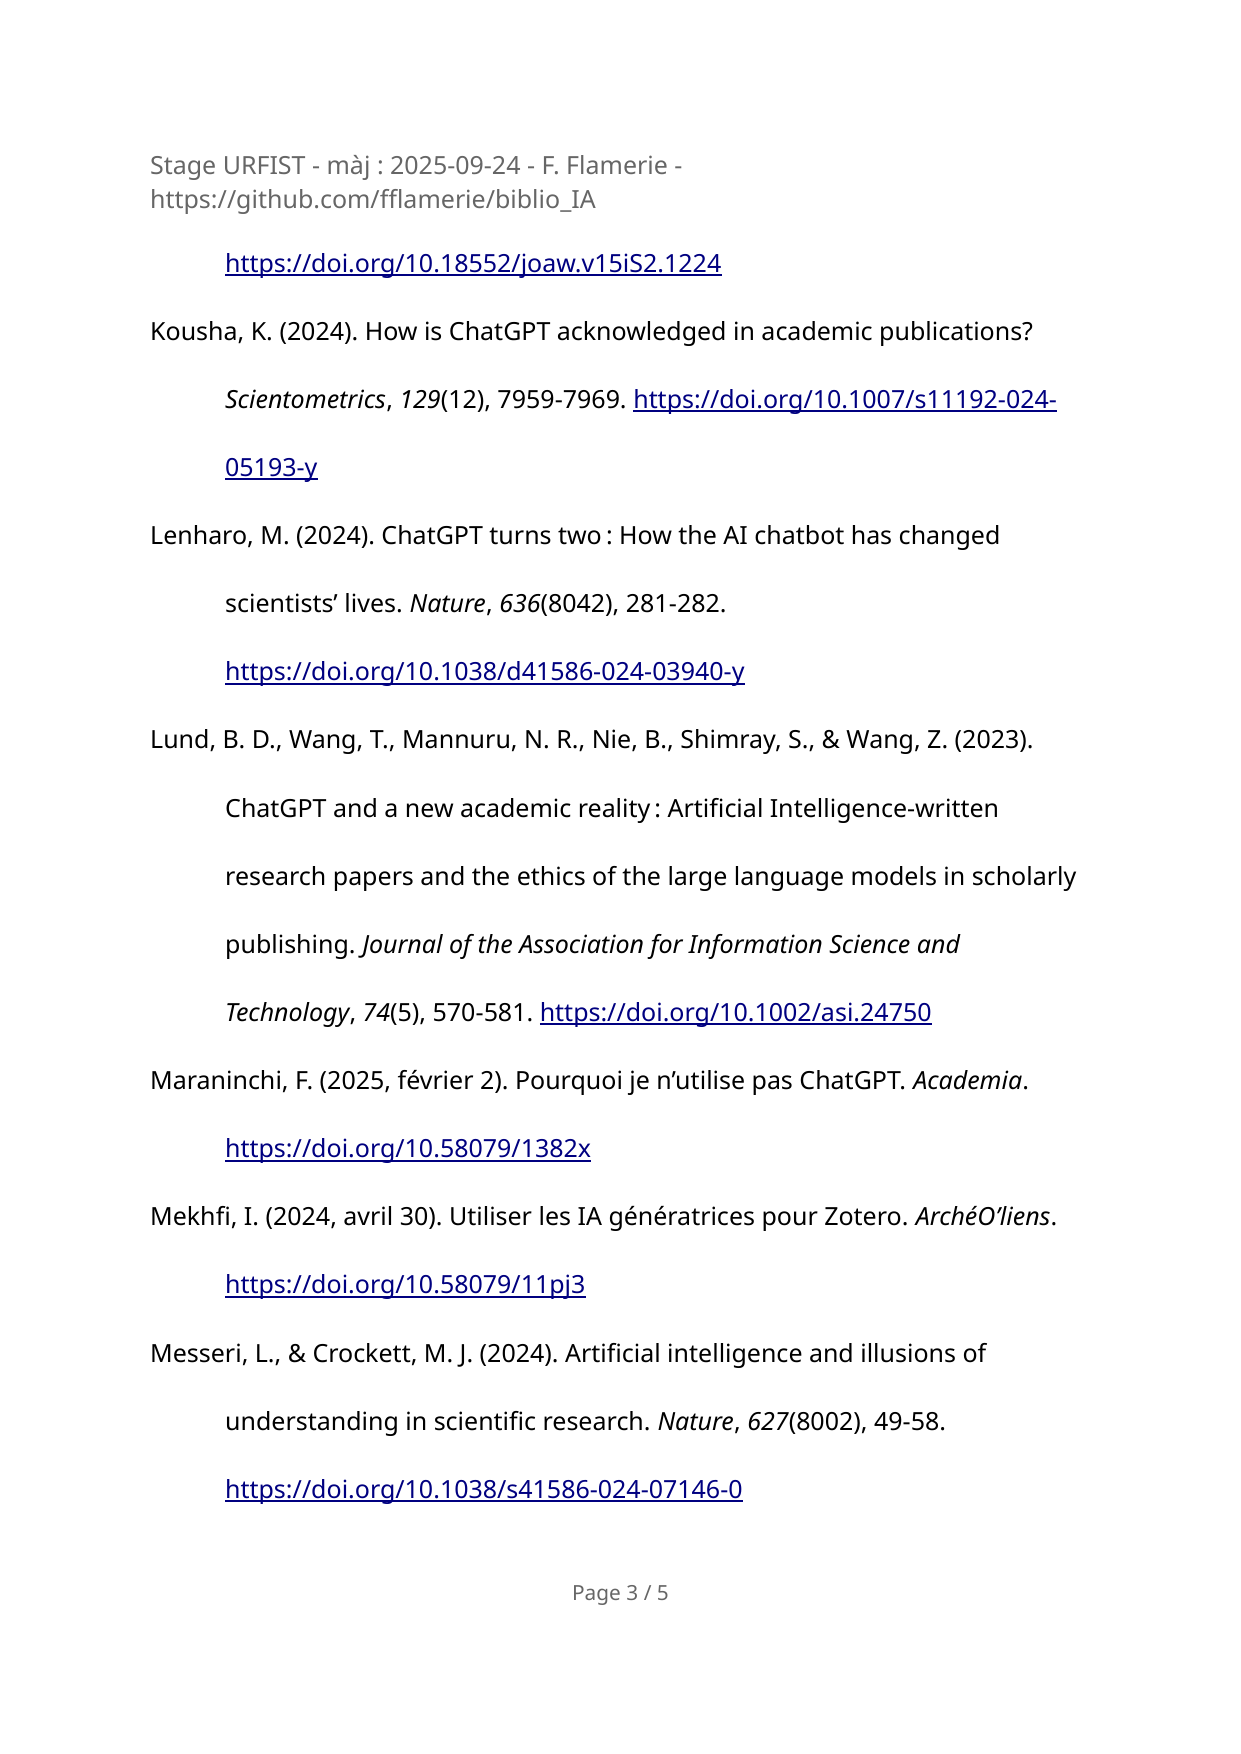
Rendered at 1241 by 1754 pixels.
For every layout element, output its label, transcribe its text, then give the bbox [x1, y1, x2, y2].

text https://doi.org/10.18552/joaw.v15iS2.1224 [150, 245, 1090, 279]
text Lenharo, M. (2024). ChatGPT turns two : How the AI chatbot has changed scientists’ lives. Nature, 636(8042), 281‑282. https://doi.org/10.1038/d41586-024-03940-y [150, 518, 1090, 688]
text Messeri, L., & Crockett, M. J. (2024). Artificial intelligence and illusions of understanding in scientific research. Nature, 627(8002), 49‑58. https://doi.org/10.1038/s41586-024-07146-0 [150, 1335, 1090, 1506]
text Kousha, K. (2024). How is ChatGPT acknowledged in academic publications? Scientometrics, 129(12), 7959‑7969. https://doi.org/10.1007/s11192-024-05193-y [150, 313, 1090, 484]
text Maraninchi, F. (2025, février 2). Pourquoi je n’utilise pas ChatGPT. Academia. https://doi.org/10.58079/1382x [150, 1063, 1090, 1165]
text Mekhfi, I. (2024, avril 30). Utiliser les IA génératrices pour Zotero. ArchéO’liens. https://doi.org/10.58079/11pj3 [150, 1199, 1090, 1301]
text Lund, B. D., Wang, T., Mannuru, N. R., Nie, B., Shimray, S., & Wang, Z. (2023). ChatGPT and a new academic reality : Artificial Intelligence-written research papers and the ethics of the large language models in scholarly publishing. Journal of the Association for Information Science and Technology, 74(5), 570‑581. https://doi.org/10.1002/asi.24750 [150, 722, 1090, 1029]
